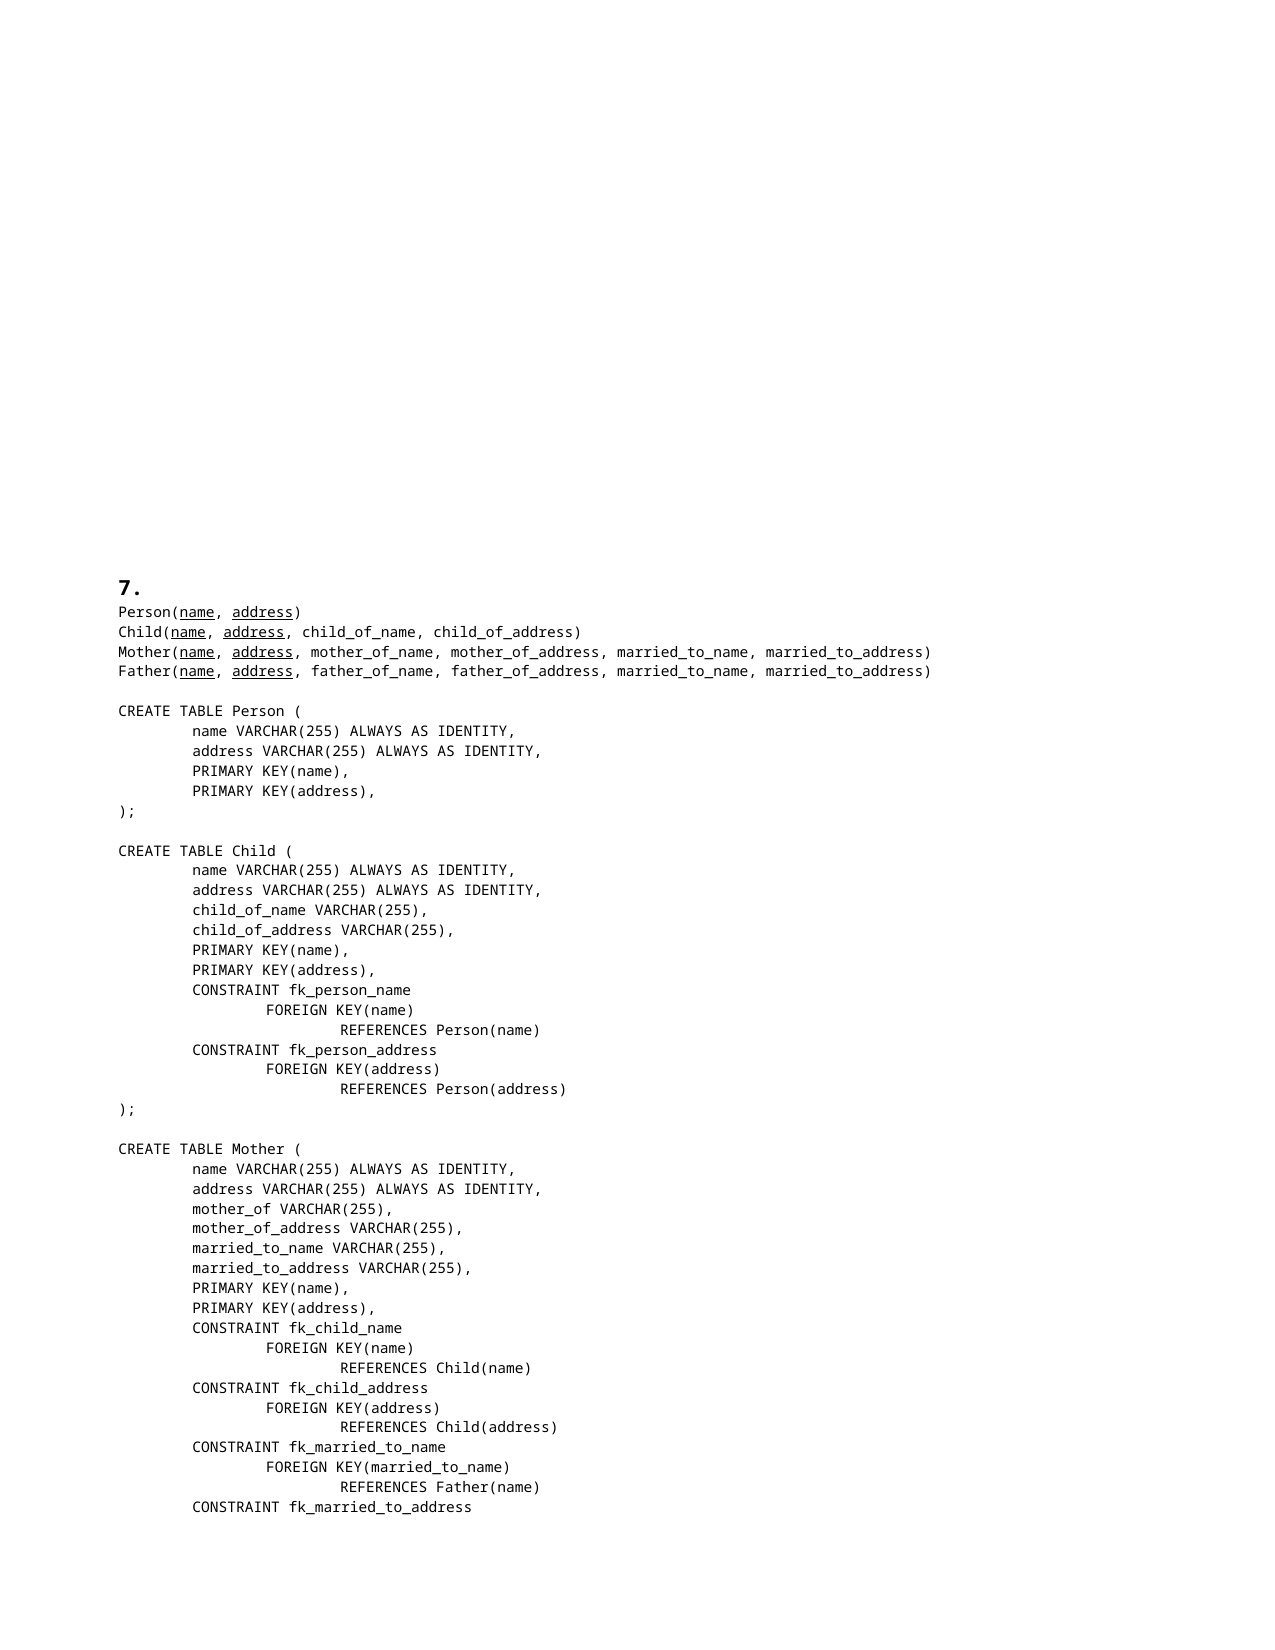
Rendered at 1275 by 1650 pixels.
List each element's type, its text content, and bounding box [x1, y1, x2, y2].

text CONSTRAINT fk_married_to_name [118, 1437, 1157, 1457]
text ); [118, 801, 1157, 820]
text FOREIGN KEY(name) [118, 999, 1157, 1019]
text name VARCHAR(255) ALWAYS AS IDENTITY, [118, 1159, 1157, 1178]
text REFERENCES Child(address) [118, 1417, 1157, 1437]
text Child(name, address, child_of_name, child_of_address) [118, 621, 1157, 641]
text address VARCHAR(255) ALWAYS AS IDENTITY, [118, 880, 1157, 900]
text 7. [118, 573, 1157, 602]
text CONSTRAINT fk_person_address [118, 1039, 1157, 1059]
text child_of_address VARCHAR(255), [118, 920, 1157, 940]
text PRIMARY KEY(name), [118, 1278, 1157, 1298]
text name VARCHAR(255) ALWAYS AS IDENTITY, [118, 860, 1157, 880]
text PRIMARY KEY(name), [118, 940, 1157, 960]
text CREATE TABLE Child ( [118, 840, 1157, 860]
text FOREIGN KEY(married_to_name) [118, 1457, 1157, 1477]
text PRIMARY KEY(address), [118, 781, 1157, 801]
text child_of_name VARCHAR(255), [118, 900, 1157, 920]
text CREATE TABLE Person ( [118, 701, 1157, 721]
text REFERENCES Person(name) [118, 1019, 1157, 1039]
text FOREIGN KEY(address) [118, 1397, 1157, 1417]
text Mother(name, address, mother_of_name, mother_of_address, married_to_name, married_to_address) [118, 641, 1157, 661]
text mother_of_address VARCHAR(255), [118, 1218, 1157, 1238]
text REFERENCES Father(name) [118, 1477, 1157, 1497]
text married_to_name VARCHAR(255), [118, 1238, 1157, 1258]
text FOREIGN KEY(address) [118, 1059, 1157, 1079]
text name VARCHAR(255) ALWAYS AS IDENTITY, [118, 721, 1157, 741]
text FOREIGN KEY(name) [118, 1338, 1157, 1358]
text married_to_address VARCHAR(255), [118, 1258, 1157, 1278]
text address VARCHAR(255) ALWAYS AS IDENTITY, [118, 1178, 1157, 1198]
text Father(name, address, father_of_name, father_of_address, married_to_name, married_to_address) [118, 661, 1157, 681]
text CONSTRAINT fk_child_name [118, 1318, 1157, 1338]
text PRIMARY KEY(address), [118, 960, 1157, 979]
text CREATE TABLE Mother ( [118, 1139, 1157, 1159]
text PRIMARY KEY(name), [118, 761, 1157, 781]
text REFERENCES Person(address) [118, 1079, 1157, 1099]
text PRIMARY KEY(address), [118, 1298, 1157, 1318]
text CONSTRAINT fk_married_to_address [118, 1497, 1157, 1517]
text REFERENCES Child(name) [118, 1358, 1157, 1377]
text CONSTRAINT fk_child_address [118, 1377, 1157, 1397]
text CONSTRAINT fk_person_name [118, 979, 1157, 999]
text address VARCHAR(255) ALWAYS AS IDENTITY, [118, 741, 1157, 761]
text mother_of VARCHAR(255), [118, 1198, 1157, 1218]
text Person(name, address) [118, 602, 1157, 621]
text ); [118, 1099, 1157, 1119]
